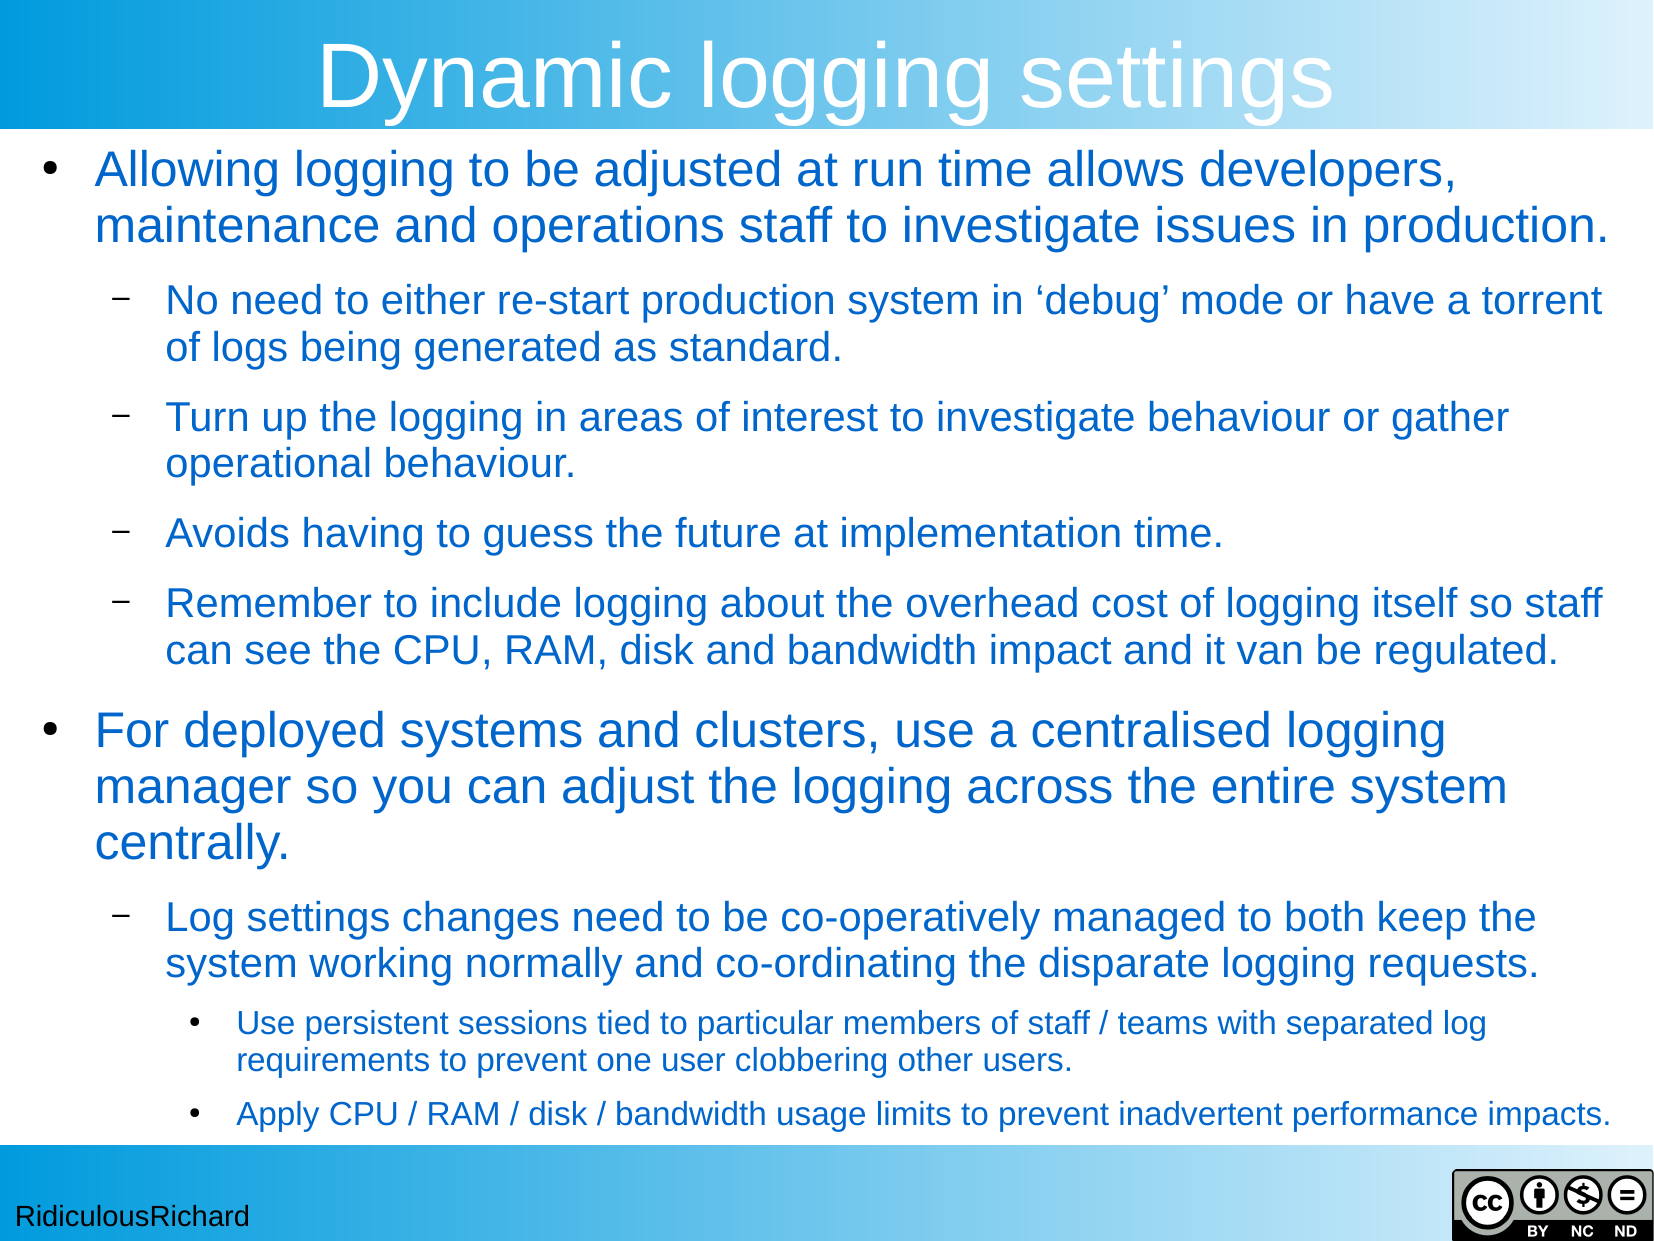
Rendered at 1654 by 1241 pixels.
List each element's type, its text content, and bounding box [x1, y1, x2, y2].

title Dynamic logging settings [82, 23, 1571, 129]
list Allowing logging to be adjusted at run time allows developers, maintenance and operations staff to investigate issues in production. No need to either re-start production system in ‘debug’ mode or have a torrent of logs being generated as standard. Turn up the logging in areas of interest to investigate behaviour or gather operational behaviour. Avoids having to guess the future at implementation time. Remember to include logging about the overhead cost of logging itself so staff can see the CPU, RAM, disk and bandwidth impact and it van be regulated. For deployed systems and clusters, use a centralised logging manager so you can adjust the logging across the entire system centrally. Log settings changes need to be co-operatively managed to both keep the system working normally and co-ordinating the disparate logging requests. Use persistent sessions tied to particular members of staff / teams with separated log requirements to prevent one user clobbering other users. Apply CPU / RAM / disk / bandwidth usage limits to prevent inadvertent performance impacts. [23, 141, 1630, 1123]
picture [1452, 1169, 1654, 1241]
